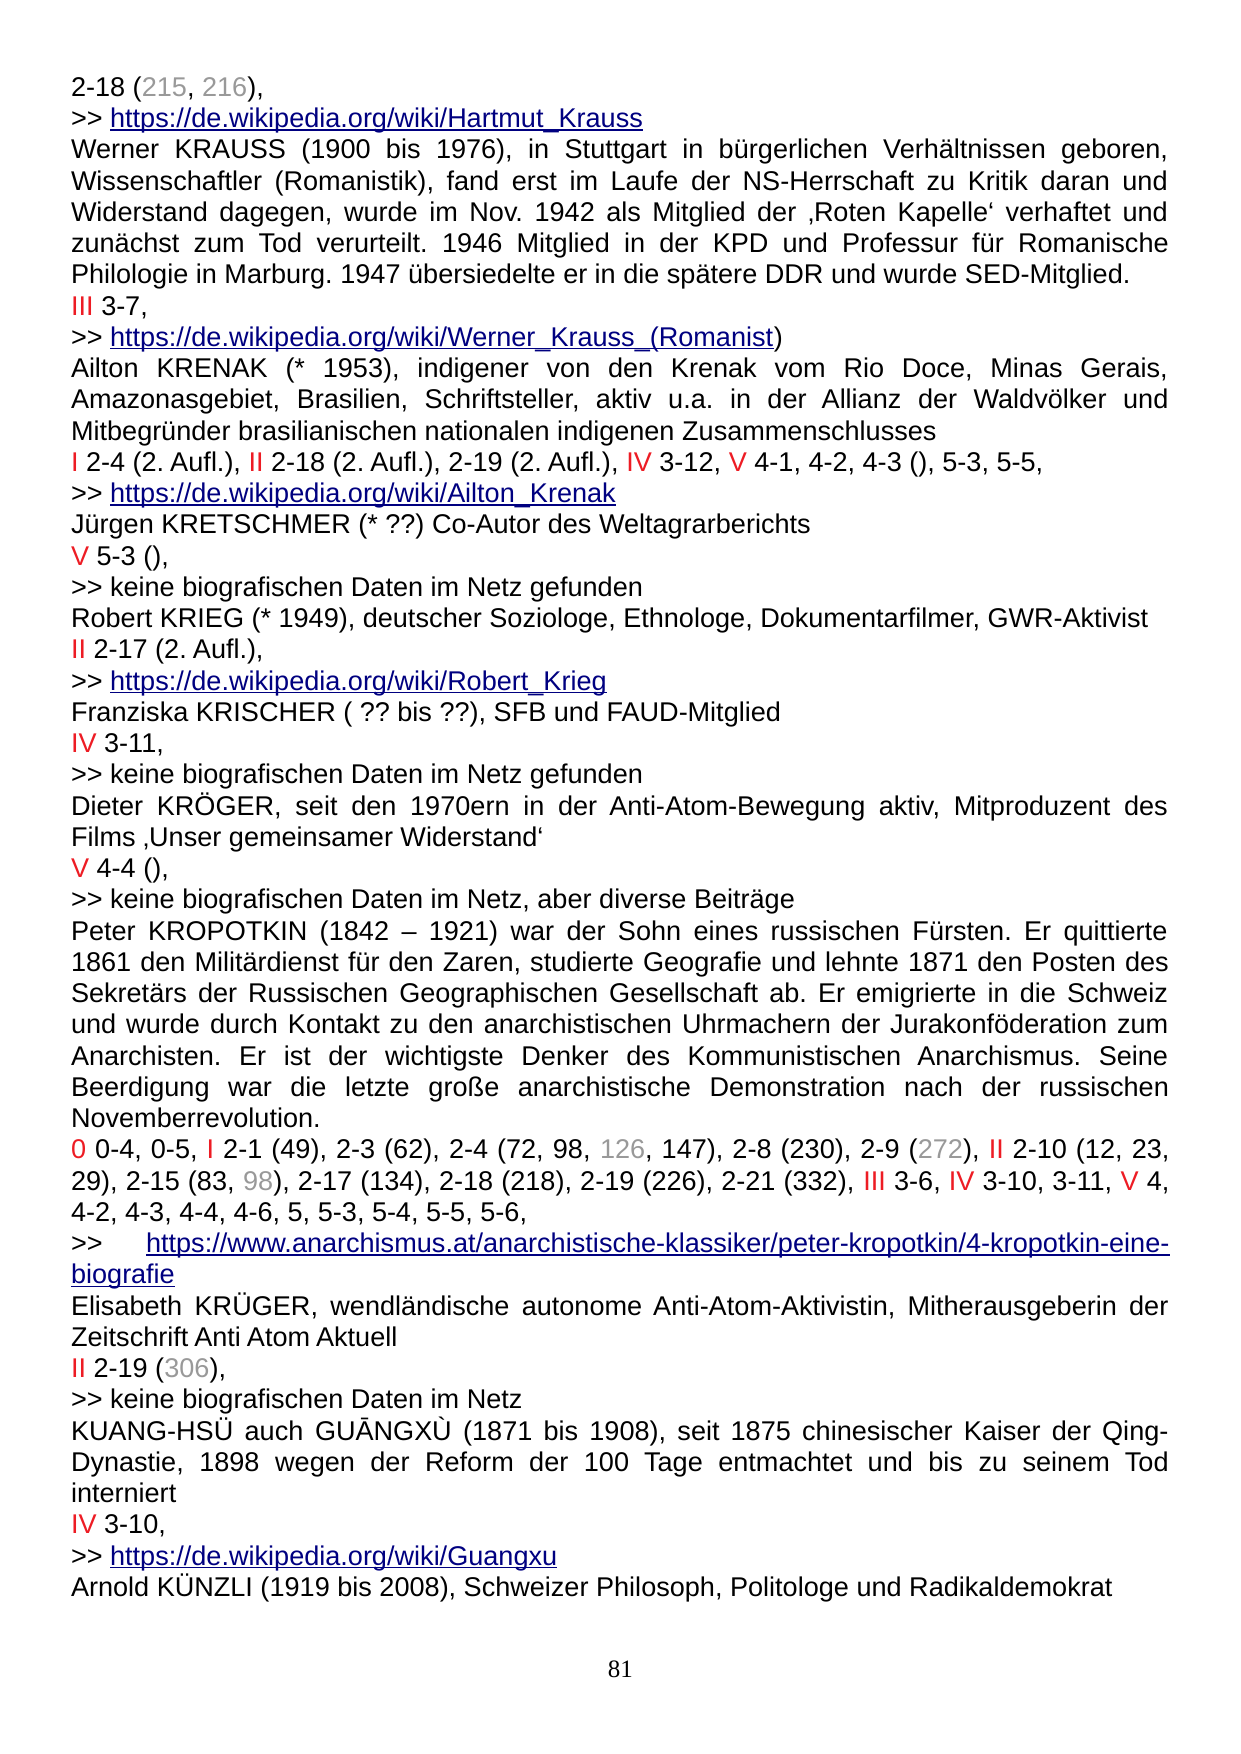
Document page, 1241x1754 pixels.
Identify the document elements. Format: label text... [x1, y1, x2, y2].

subtitle >> https://de.wikipedia.org/wiki/Ailton_Krenak [71, 477, 1169, 508]
subtitle I 2-4 (2. Aufl.), II 2-18 (2. Aufl.), 2-19 (2. Aufl.), IV 3-12, V 4-1, 4-2, 4-3 (), 5-3, 5-5, [71, 446, 1169, 477]
subtitle V 5-3 (), [71, 539, 1169, 571]
subtitle >> https://de.wikipedia.org/wiki/Robert_Krieg [71, 664, 1169, 696]
subtitle V 4-4 (), [71, 852, 1169, 883]
subtitle Arnold KÜNZLI (1919 bis 2008), Schweizer Philosoph, Politologe und Radikaldemokrat [71, 1571, 1169, 1602]
subtitle >> https://www.anarchismus.at/anarchistische-klassiker/peter-kropotkin/4-kropotkin-eine-biografie [71, 1227, 1169, 1289]
subtitle Ailton KRENAK (* 1953), indigener von den Krenak vom Rio Doce, Minas Gerais, Amazonasgebiet, Brasilien, Schriftsteller, aktiv u.a. in der Allianz der Waldvölker und Mitbegründer brasilianischen nationalen indigenen Zusammenschlusses [71, 352, 1169, 446]
subtitle 0 0-4, 0-5, I 2-1 (49), 2-3 (62), 2-4 (72, 98, 126, 147), 2-8 (230), 2-9 (272), II 2-10 (12, 23, 29), 2-15 (83, 98), 2-17 (134), 2-18 (218), 2-19 (226), 2-21 (332), III 3-6, IV 3-10, 3-11, V 4, 4-2, 4-3, 4-4, 4-6, 5, 5-3, 5-4, 5-5, 5-6, [71, 1133, 1169, 1227]
subtitle Dieter KRÖGER, seit den 1970ern in der Anti-Atom-Bewegung aktiv, Mitproduzent des Films ‚Unser gemeinsamer Widerstand‘ [71, 789, 1169, 852]
subtitle Robert KRIEG (* 1949), deutscher Soziologe, Ethnologe, Dokumentarfilmer, GWR-Aktivist [71, 602, 1169, 633]
subtitle IV 3-10, [71, 1508, 1169, 1539]
subtitle Elisabeth KRÜGER, wendländische autonome Anti-Atom-Aktivistin, Mitherausgeberin der Zeitschrift Anti Atom Aktuell [71, 1289, 1169, 1352]
subtitle >> keine biografischen Daten im Netz gefunden [71, 571, 1169, 602]
subtitle KUANG-HSÜ auch GUĀNGXÙ (1871 bis 1908), seit 1875 chinesischer Kaiser der Qing-Dynastie, 1898 wegen der Reform der 100 Tage entmachtet und bis zu seinem Tod interniert [71, 1414, 1169, 1508]
subtitle Werner KRAUSS (1900 bis 1976), in Stuttgart in bürgerlichen Verhältnissen geboren, Wissenschaftler (Romanistik), fand erst im Laufe der NS-Herrschaft zu Kritik daran und Widerstand dagegen, wurde im Nov. 1942 als Mitglied der ‚Roten Kapelle‘ verhaftet und zunächst zum Tod verurteilt. 1946 Mitglied in der KPD und Professur für Romanische Philologie in Marburg. 1947 übersiedelte er in die spätere DDR und wurde SED-Mitglied. [71, 133, 1169, 289]
subtitle >> keine biografischen Daten im Netz gefunden [71, 758, 1169, 789]
subtitle >> https://de.wikipedia.org/wiki/Hartmut_Krauss [71, 102, 1169, 133]
subtitle II 2-17 (2. Aufl.), [71, 633, 1169, 664]
subtitle IV 3-11, [71, 727, 1169, 758]
subtitle >> https://de.wikipedia.org/wiki/Guangxu [71, 1539, 1169, 1571]
subtitle Franziska KRISCHER ( ?? bis ??), SFB und FAUD-Mitglied [71, 696, 1169, 727]
subtitle Jürgen KRETSCHMER (* ??) Co-Autor des Weltagrarberichts [71, 508, 1169, 539]
subtitle Peter KROPOTKIN (1842 – 1921) war der Sohn eines russischen Fürsten. Er quittierte 1861 den Militärdienst für den Zaren, studierte Geografie und lehnte 1871 den Posten des Sekretärs der Russischen Geographischen Gesellschaft ab. Er emigrierte in die Schweiz und wurde durch Kontakt zu den anarchistischen Uhrmachern der Jurakonföderation zum Anarchisten. Er ist der wichtigste Denker des Kommunistischen Anarchismus. Seine Beerdigung war die letzte große anarchistische Demonstration nach der russischen Novemberrevolution. [71, 914, 1169, 1133]
subtitle >> keine biografischen Daten im Netz [71, 1383, 1169, 1414]
subtitle II 2-19 (306), [71, 1352, 1169, 1383]
subtitle >> keine biografischen Daten im Netz, aber diverse Beiträge [71, 883, 1169, 914]
subtitle III 3-7, [71, 289, 1169, 321]
subtitle >> https://de.wikipedia.org/wiki/Werner_Krauss_(Romanist) [71, 321, 1169, 352]
subtitle 2-18 (215, 216), [71, 71, 1169, 102]
